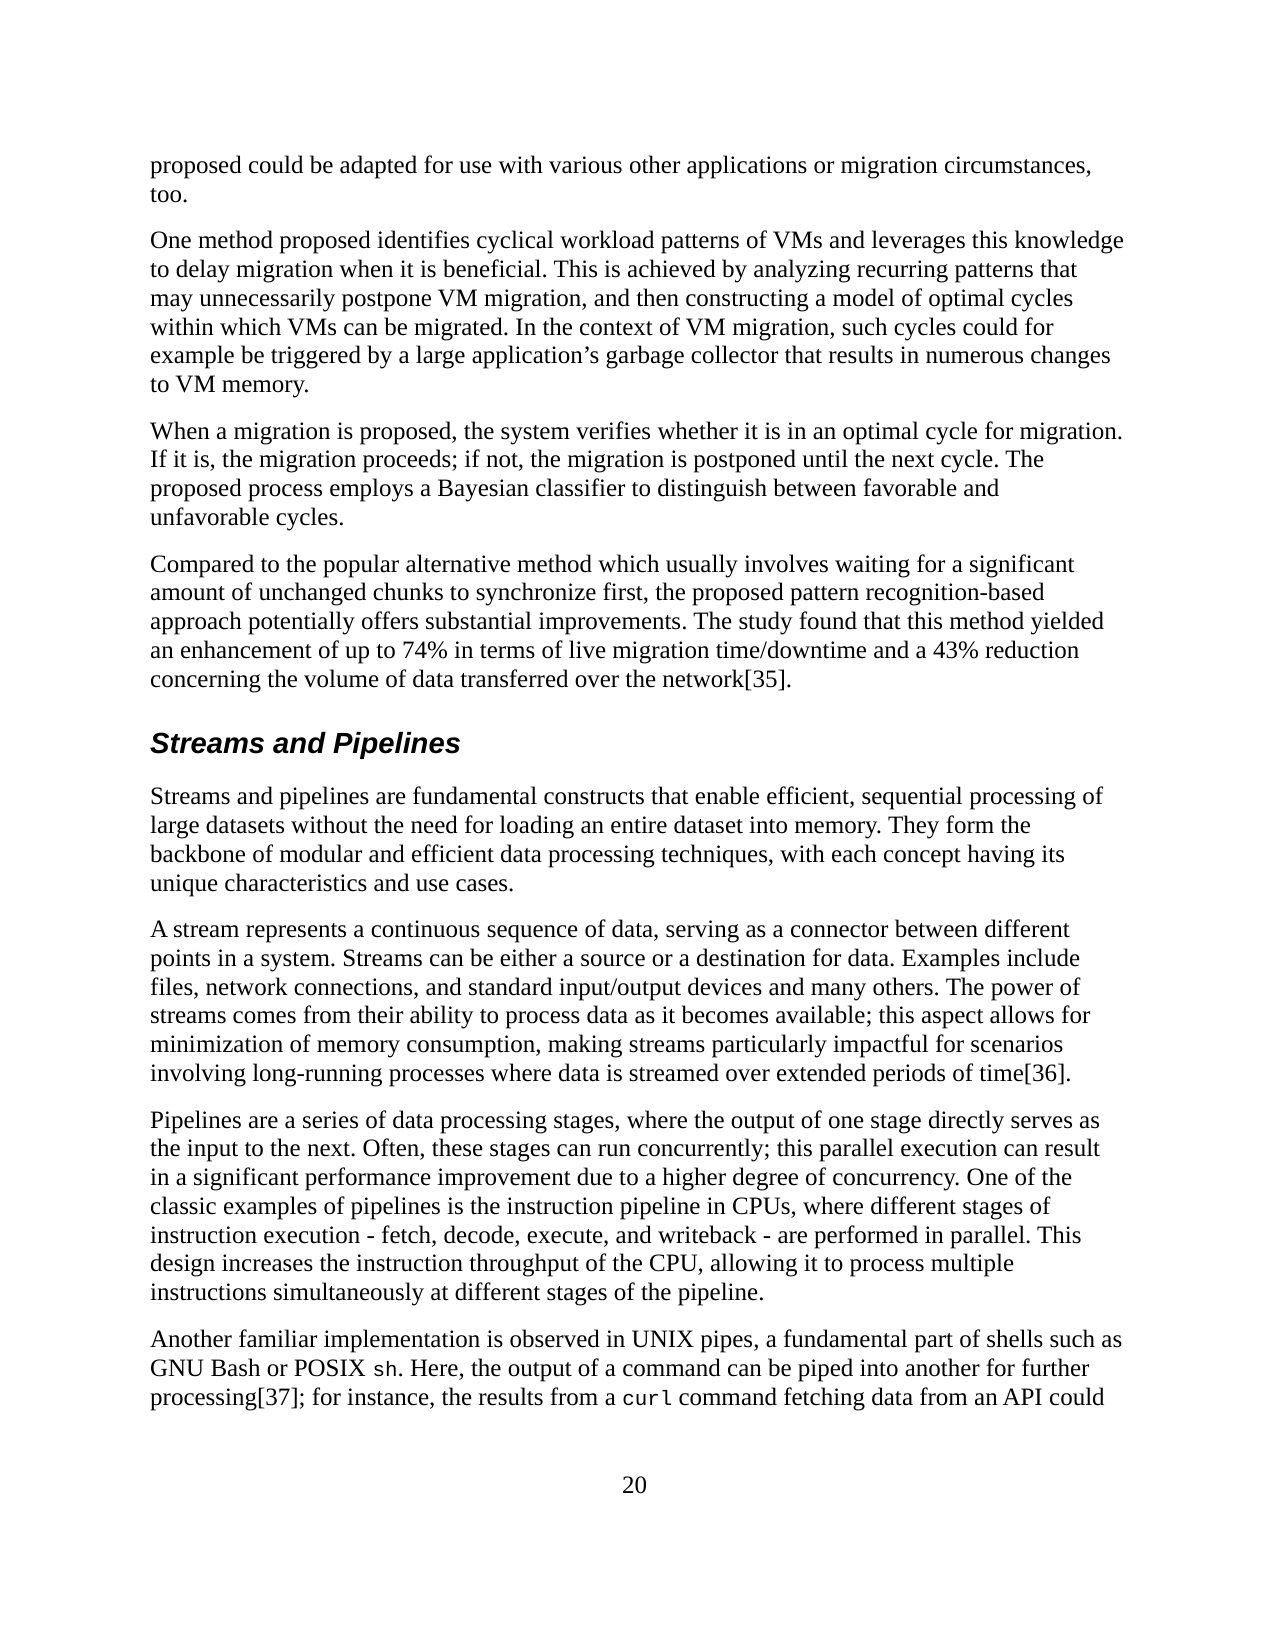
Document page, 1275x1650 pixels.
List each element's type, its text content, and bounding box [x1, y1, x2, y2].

text Another familiar implementation is observed in UNIX pipes, a fundamental part of shells such as GNU Bash or POSIX sh. Here, the output of a command can be piped into another for further processing[37]; for instance, the results from a curl command fetching data from an API could [150, 1324, 1125, 1412]
text When a migration is proposed, the system verifies whether it is in an optimal cycle for migration. If it is, the migration proceeds; if not, the migration is postponed until the next cycle. The proposed process employs a Bayesian classifier to distinguish between favorable and unfavorable cycles. [150, 416, 1125, 531]
text Streams and pipelines are fundamental constructs that enable efficient, sequential processing of large datasets without the need for loading an entire dataset into memory. They form the backbone of modular and efficient data processing techniques, with each concept having its unique characteristics and use cases. [150, 781, 1125, 896]
subtitle Streams and Pipelines [150, 726, 1125, 760]
text proposed could be adapted for use with various other applications or migration circumstances, too. [150, 150, 1125, 207]
text A stream represents a continuous sequence of data, serving as a connector between different points in a system. Streams can be either a source or a destination for data. Examples include files, network connections, and standard input/output devices and many others. The power of streams comes from their ability to process data as it becomes available; this aspect allows for minimization of memory consumption, making streams particularly impactful for scenarios involving long-running processes where data is streamed over extended periods of time[36]. [150, 914, 1125, 1087]
text One method proposed identifies cyclical workload patterns of VMs and leverages this knowledge to delay migration when it is beneficial. This is achieved by analyzing recurring patterns that may unnecessarily postpone VM migration, and then constructing a model of optimal cycles within which VMs can be migrated. In the context of VM migration, such cycles could for example be triggered by a large application’s garbage collector that results in numerous changes to VM memory. [150, 225, 1125, 398]
text Pipelines are a series of data processing stages, where the output of one stage directly serves as the input to the next. Often, these stages can run concurrently; this parallel execution can result in a significant performance improvement due to a higher degree of concurrency. One of the classic examples of pipelines is the instruction pipeline in CPUs, where different stages of instruction execution - fetch, decode, execute, and writeback - are performed in parallel. This design increases the instruction throughput of the CPU, allowing it to process multiple instructions simultaneously at different stages of the pipeline. [150, 1105, 1125, 1306]
text Compared to the popular alternative method which usually involves waiting for a significant amount of unchanged chunks to synchronize first, the proposed pattern recognition-based approach potentially offers substantial improvements. The study found that this method yielded an enhancement of up to 74% in terms of live migration time/downtime and a 43% reduction concerning the volume of data transferred over the network[35]. [150, 549, 1125, 692]
